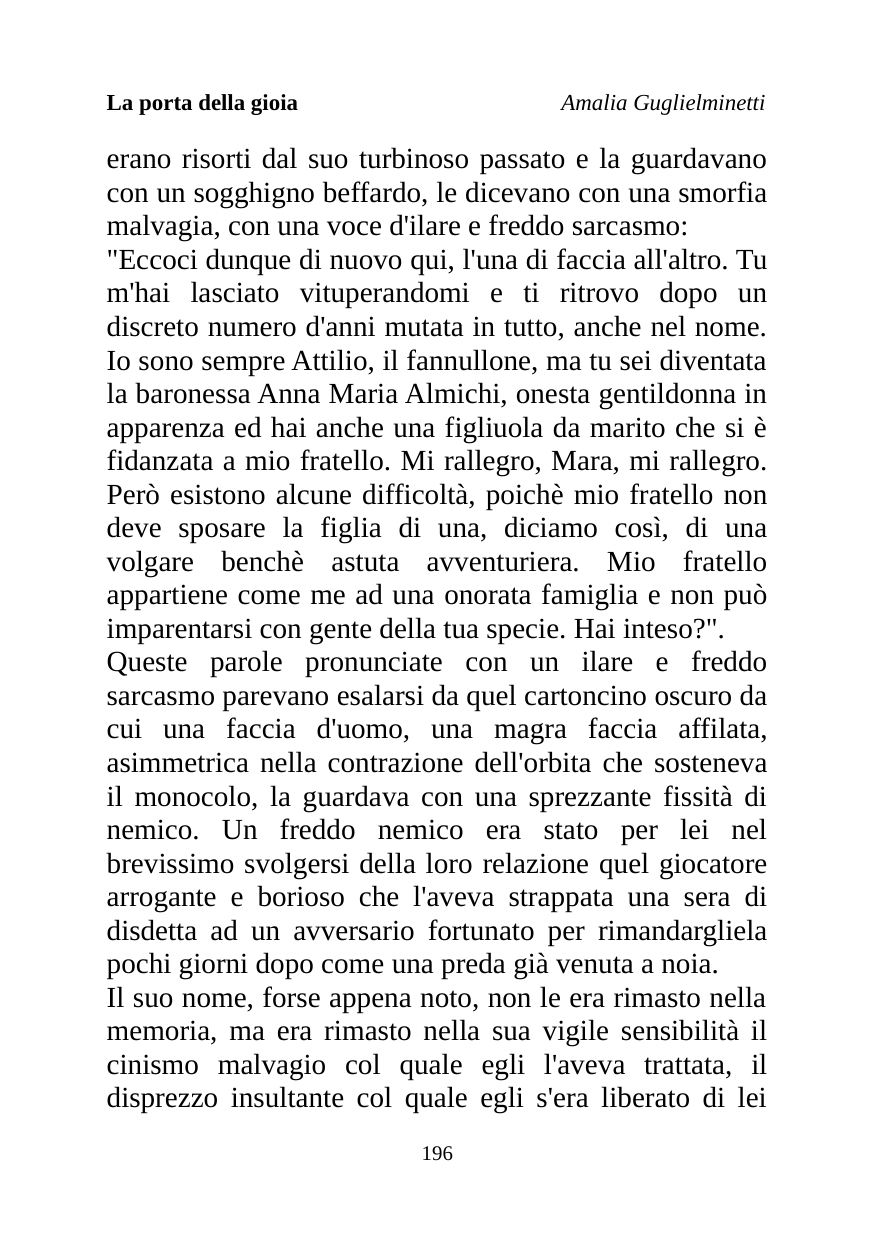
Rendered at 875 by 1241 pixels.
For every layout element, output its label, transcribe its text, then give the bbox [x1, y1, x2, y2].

text "Eccoci dunque di nuovo qui, l'una di faccia all'altro. Tu m'hai lasciato vituperandomi e ti ritrovo dopo un discreto numero d'anni mutata in tutto, anche nel nome. Io sono sempre Attilio, il fannullone, ma tu sei diventata la baronessa Anna Maria Almichi, onesta gentildonna in apparenza ed hai anche una figliuola da marito che si è fidanzata a mio fratello. Mi rallegro, Mara, mi rallegro. Però esistono alcune difficoltà, poichè mio fratello non deve sposare la figlia di una, diciamo così, di una volgare benchè astuta avventuriera. Mio fratello appartiene come me ad una onorata famiglia e non può imparentarsi con gente della tua specie. Hai inteso?". [106, 242, 768, 644]
text Queste parole pronunciate con un ilare e freddo sarcasmo parevano esalarsi da quel cartoncino oscuro da cui una faccia d'uomo, una magra faccia affilata, asimmetrica nella contrazione dell'orbita che sosteneva il monocolo, la guardava con una sprezzante fissità di nemico. Un freddo nemico era stato per lei nel brevissimo svolgersi della loro relazione quel giocatore arrogante e borioso che l'aveva strappata una sera di disdetta ad un avversario fortunato per rimandargliela pochi giorni dopo come una preda già venuta a noia. [106, 644, 768, 980]
text erano risorti dal suo turbinoso passato e la guardavano con un sogghigno beffardo, le dicevano con una smorfia malvagia, con una voce d'ilare e freddo sarcasmo: [106, 141, 768, 242]
text Il suo nome, forse appena noto, non le era rimasto nella memoria, ma era rimasto nella sua vigile sensibilità il cinismo malvagio col quale egli l'aveva trattata, il disprezzo insultante col quale egli s'era liberato di lei [106, 980, 768, 1114]
